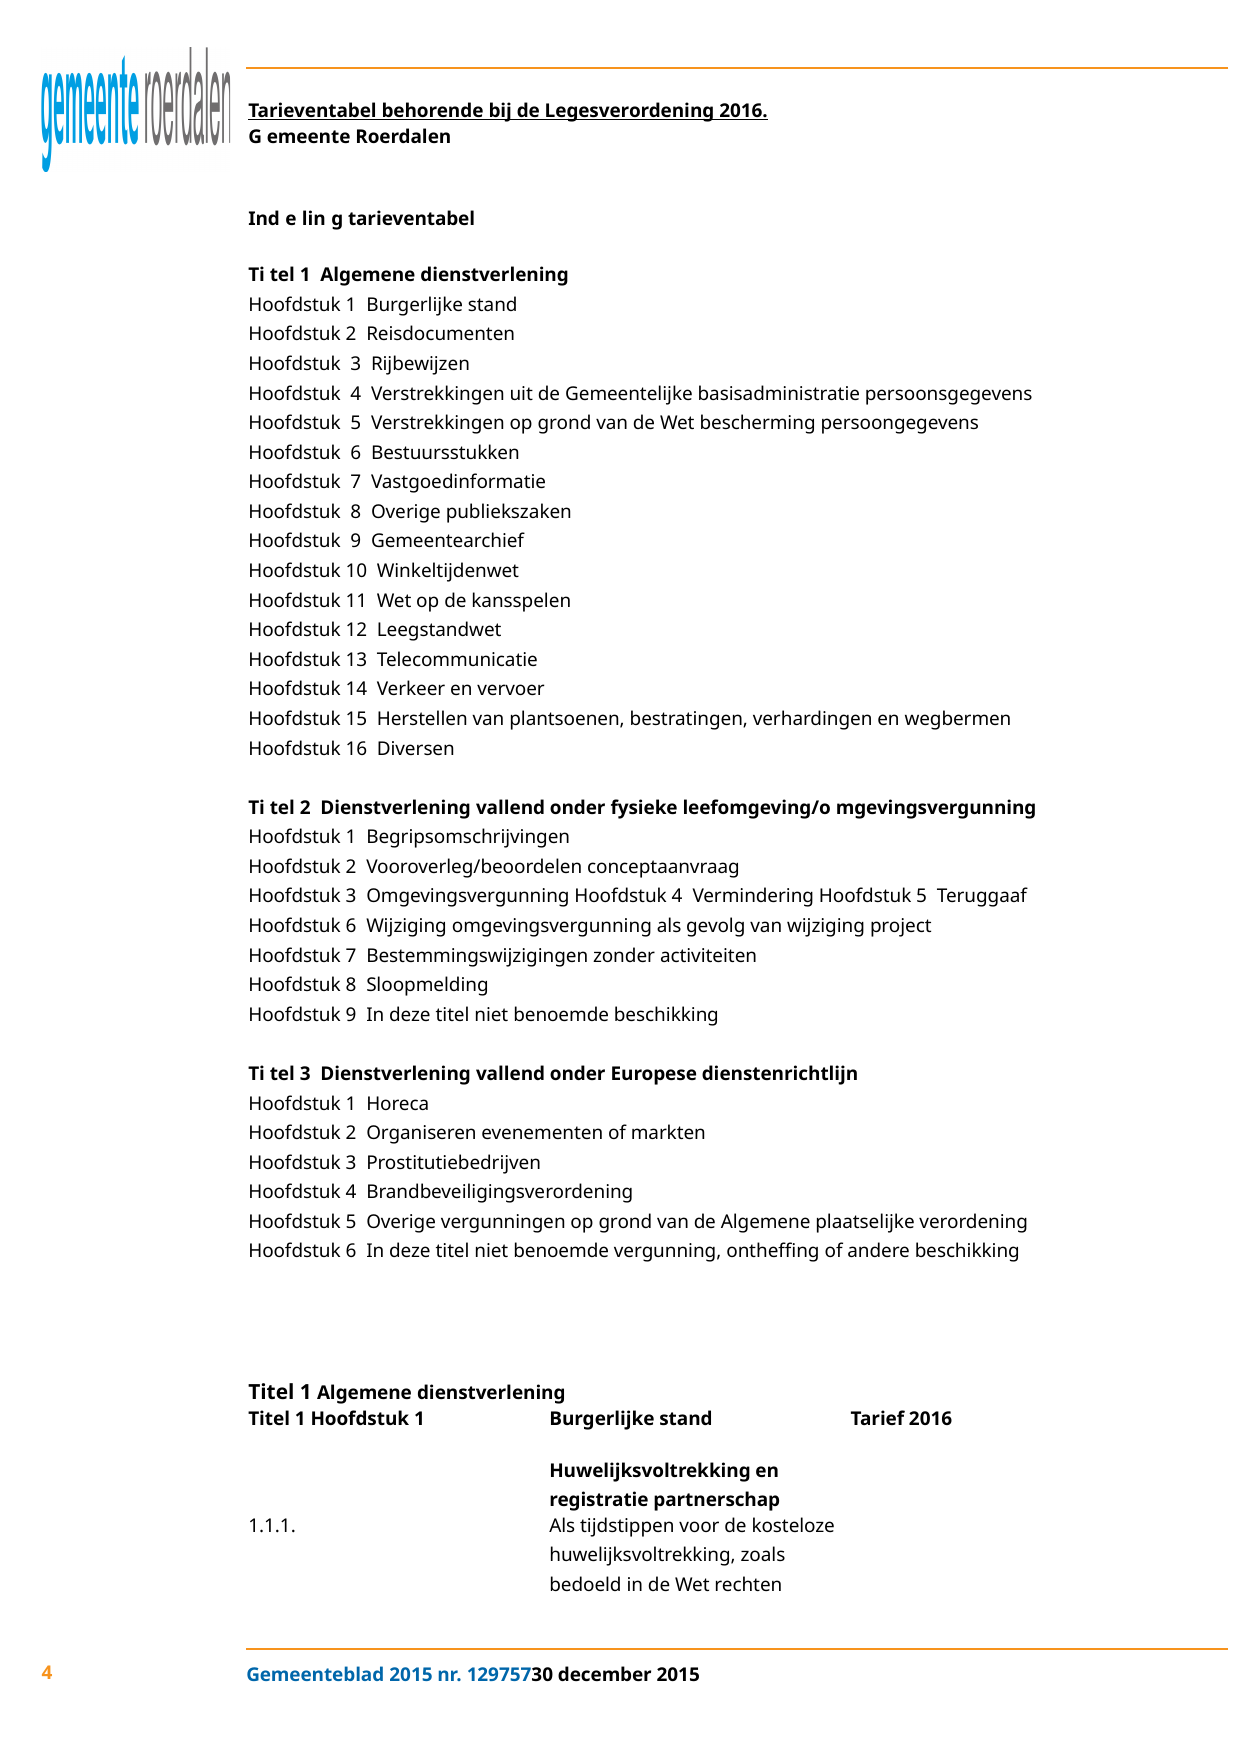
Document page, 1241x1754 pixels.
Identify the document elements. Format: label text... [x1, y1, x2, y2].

picture [41, 134, 48, 172]
text Hoofdstuk 6 Bestuursstukken [248, 439, 1152, 464]
text Hoofdstuk 10 Winkeltijdenwet [248, 557, 1152, 583]
table_cell [850, 1512, 1152, 1597]
table_cell 1.1.1. [248, 1512, 549, 1597]
picture [41, 47, 231, 172]
text Hoofdstuk 5 Overige vergunningen op grond van de Algemene plaatselijke verordening [248, 1208, 1152, 1234]
table_cell [248, 1431, 549, 1457]
table_header Titel 1 Hoofdstuk 1 [248, 1405, 549, 1431]
text Hoofdstuk 1 Horeca [248, 1090, 1152, 1115]
text Ti tel 2 Dienstverlening vallend onder fysieke leefomgeving/o mgevingsvergunning [248, 794, 1152, 819]
text Hoofdstuk 7 Bestemmingswijzigingen zonder activiteiten [248, 942, 1152, 967]
table_cell [549, 1431, 850, 1457]
text Hoofdstuk 2 Vooroverleg/beoordelen conceptaanvraag [248, 853, 1152, 879]
text Hoofdstuk 1 Burgerlijke stand [248, 291, 1152, 317]
text Hoofdstuk 3 Prostitutiebedrijven [248, 1149, 1152, 1174]
text Hoofdstuk 8 Overige publiekszaken [248, 498, 1152, 524]
text Hoofdstuk 12 Leegstandwet [248, 616, 1152, 642]
text Hoofdstuk 3 Rijbewijzen [248, 350, 1152, 376]
text Titel 1 Algemene dienstverlening [248, 1377, 1152, 1405]
text Hoofdstuk 6 In deze titel niet benoemde vergunning, ontheffing of andere beschikking [248, 1238, 1152, 1263]
text Hoofdstuk 4 Verstrekkingen uit de Gemeentelijke basisadministratie persoonsgegevens [248, 380, 1152, 405]
text Hoofdstuk 15 Herstellen van plantsoenen, bestratingen, verhardingen en wegbermen [248, 705, 1152, 731]
text Hoofdstuk 6 Wijziging omgevingsvergunning als gevolg van wijziging project [248, 912, 1152, 938]
table_header Burgerlijke stand [549, 1405, 850, 1431]
text Hoofdstuk 13 Telecommunicatie [248, 646, 1152, 672]
text Hoofdstuk 1 Begripsomschrijvingen [248, 823, 1152, 849]
table_cell [850, 1457, 1152, 1512]
text Hoofdstuk 8 Sloopmelding [248, 971, 1152, 997]
table_cell [248, 1457, 549, 1512]
text Hoofdstuk 3 Omgevingsvergunning Hoofdstuk 4 Vermindering Hoofdstuk 5 Teruggaaf [248, 883, 1152, 908]
text G emeente Roerdalen [248, 123, 1152, 149]
text Hoofdstuk 14 Verkeer en vervoer [248, 676, 1152, 701]
table_header Tarief 2016 [850, 1405, 1152, 1431]
text Hoofdstuk 16 Diversen [248, 735, 1152, 760]
table_cell Als tijdstippen voor de kosteloze huwelijksvoltrekking, zoals bedoeld in de Wet rechten [549, 1512, 850, 1597]
table_cell Huwelijksvoltrekking en registratie partnerschap [549, 1457, 850, 1512]
text Hoofdstuk 2 Reisdocumenten [248, 321, 1152, 346]
text Hoofdstuk 7 Vastgoedinformatie [248, 468, 1152, 494]
text Ti tel 1 Algemene dienstverlening [248, 261, 1152, 287]
text Hoofdstuk 2 Organiseren evenementen of markten [248, 1119, 1152, 1145]
text Hoofdstuk 11 Wet op de kansspelen [248, 587, 1152, 612]
text Hoofdstuk 9 Gemeentearchief [248, 528, 1152, 553]
text Tarieventabel behorende bij de Legesverordening 2016. [248, 95, 1152, 123]
text Ind e lin g tarieventabel [248, 203, 1152, 232]
text Hoofdstuk 5 Verstrekkingen op grond van de Wet bescherming persoongegevens [248, 409, 1152, 435]
text Hoofdstuk 4 Brandbeveiligingsverordening [248, 1178, 1152, 1204]
text Ti tel 3 Dienstverlening vallend onder Europese dienstenrichtlijn [248, 1060, 1152, 1086]
table_cell [850, 1431, 1152, 1457]
text Hoofdstuk 9 In deze titel niet benoemde beschikking [248, 1001, 1152, 1027]
